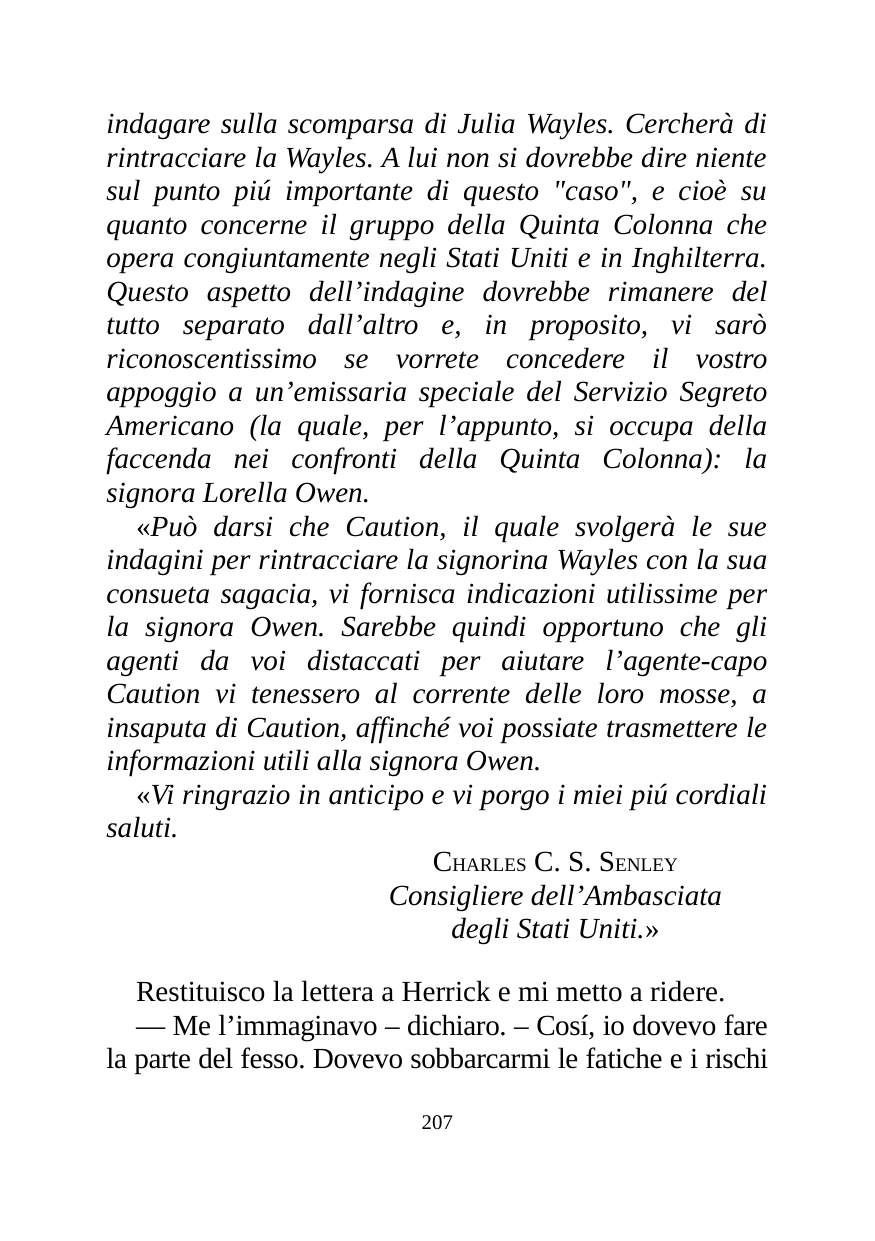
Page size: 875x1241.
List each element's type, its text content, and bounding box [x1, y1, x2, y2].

text Charles C. S. Senley [342, 844, 768, 878]
text indagare sulla scomparsa di Julia Wayles. Cercherà di rintracciare la Wayles. A lui non si dovrebbe dire niente sul punto piú importante di questo "caso", e cioè su quanto concerne il gruppo della Quinta Colonna che opera congiuntamente negli Stati Uniti e in Inghilterra. Questo aspetto dell’indagine dovrebbe rimanere del tutto separato dall’altro e, in proposito, vi sarò riconoscentissimo se vorrete concedere il vostro appoggio a un’emissaria speciale del Servizio Segreto Americano (la quale, per l’appunto, si occupa della faccenda nei confronti della Quinta Colonna): la signora Lorella Owen. [106, 106, 768, 509]
text degli Stati Uniti.» [342, 911, 768, 945]
text «Può darsi che Caution, il quale svolgerà le sue indagini per rintracciare la signorina Wayles con la sua consueta sagacia, vi fornisca indicazioni utilissime per la signora Owen. Sarebbe quindi opportuno che gli agenti da voi distaccati per aiutare l’agente-capo Caution vi tenessero al corrente delle loro mosse, a insaputa di Caution, affinché voi possiate trasmettere le informazioni utili alla signora Owen. [106, 509, 768, 777]
text Consigliere dell’Ambasciata [342, 878, 768, 911]
text — Me l’immaginavo – dichiaro. – Cosí, io dovevo fare la parte del fesso. Dovevo sobbarcarmi le fatiche e i rischi [106, 1008, 768, 1075]
text Restituisco la lettera a Herrick e mi metto a ridere. [106, 974, 768, 1008]
text «Vi ringrazio in anticipo e vi porgo i miei piú cordiali saluti. [106, 777, 768, 844]
